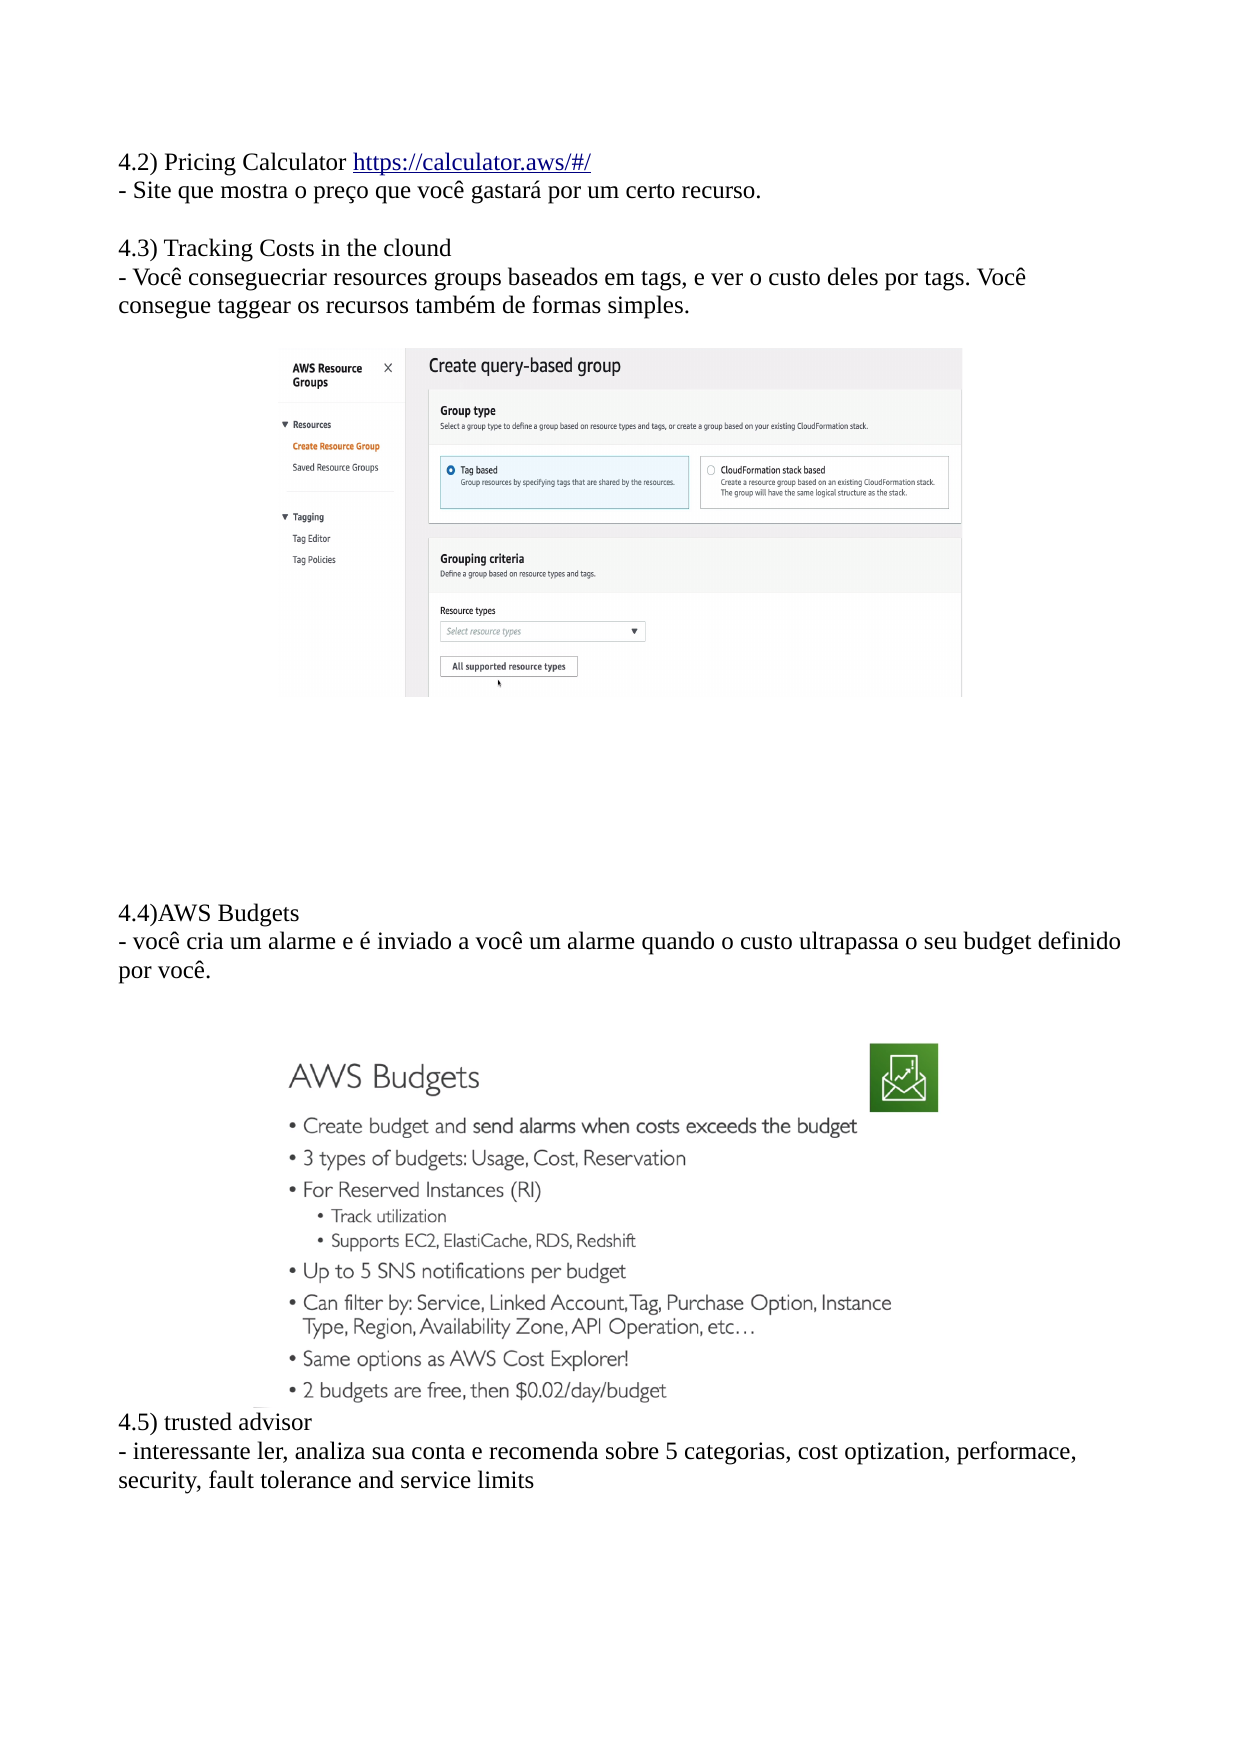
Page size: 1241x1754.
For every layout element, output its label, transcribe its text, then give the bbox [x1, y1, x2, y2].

text 4.2) Pricing Calculator https://calculator.aws/#/ [118, 147, 1122, 176]
text - você cria um alarme e é inviado a você um alarme quando o custo ultrapassa o seu budget definido por você. [118, 926, 1122, 984]
text 4.4)AWS Budgets [118, 898, 1122, 926]
text 4.3) Tracking Costs in the clound [118, 233, 1122, 262]
text 4.5) trusted advisor [118, 1408, 1122, 1436]
picture [278, 348, 963, 697]
text - Site que mostra o preço que você gastará por um certo recurso. [118, 176, 1122, 204]
text - interessante ler, analiza sua conta e recomenda sobre 5 categorias, cost optization, performace, security, fault tolerance and service limits [118, 1436, 1122, 1493]
text - Você conseguecriar resources groups baseados em tags, e ver o custo deles por tags. Você consegue taggear os recursos também de formas simples. [118, 262, 1122, 319]
picture [253, 1041, 987, 1408]
